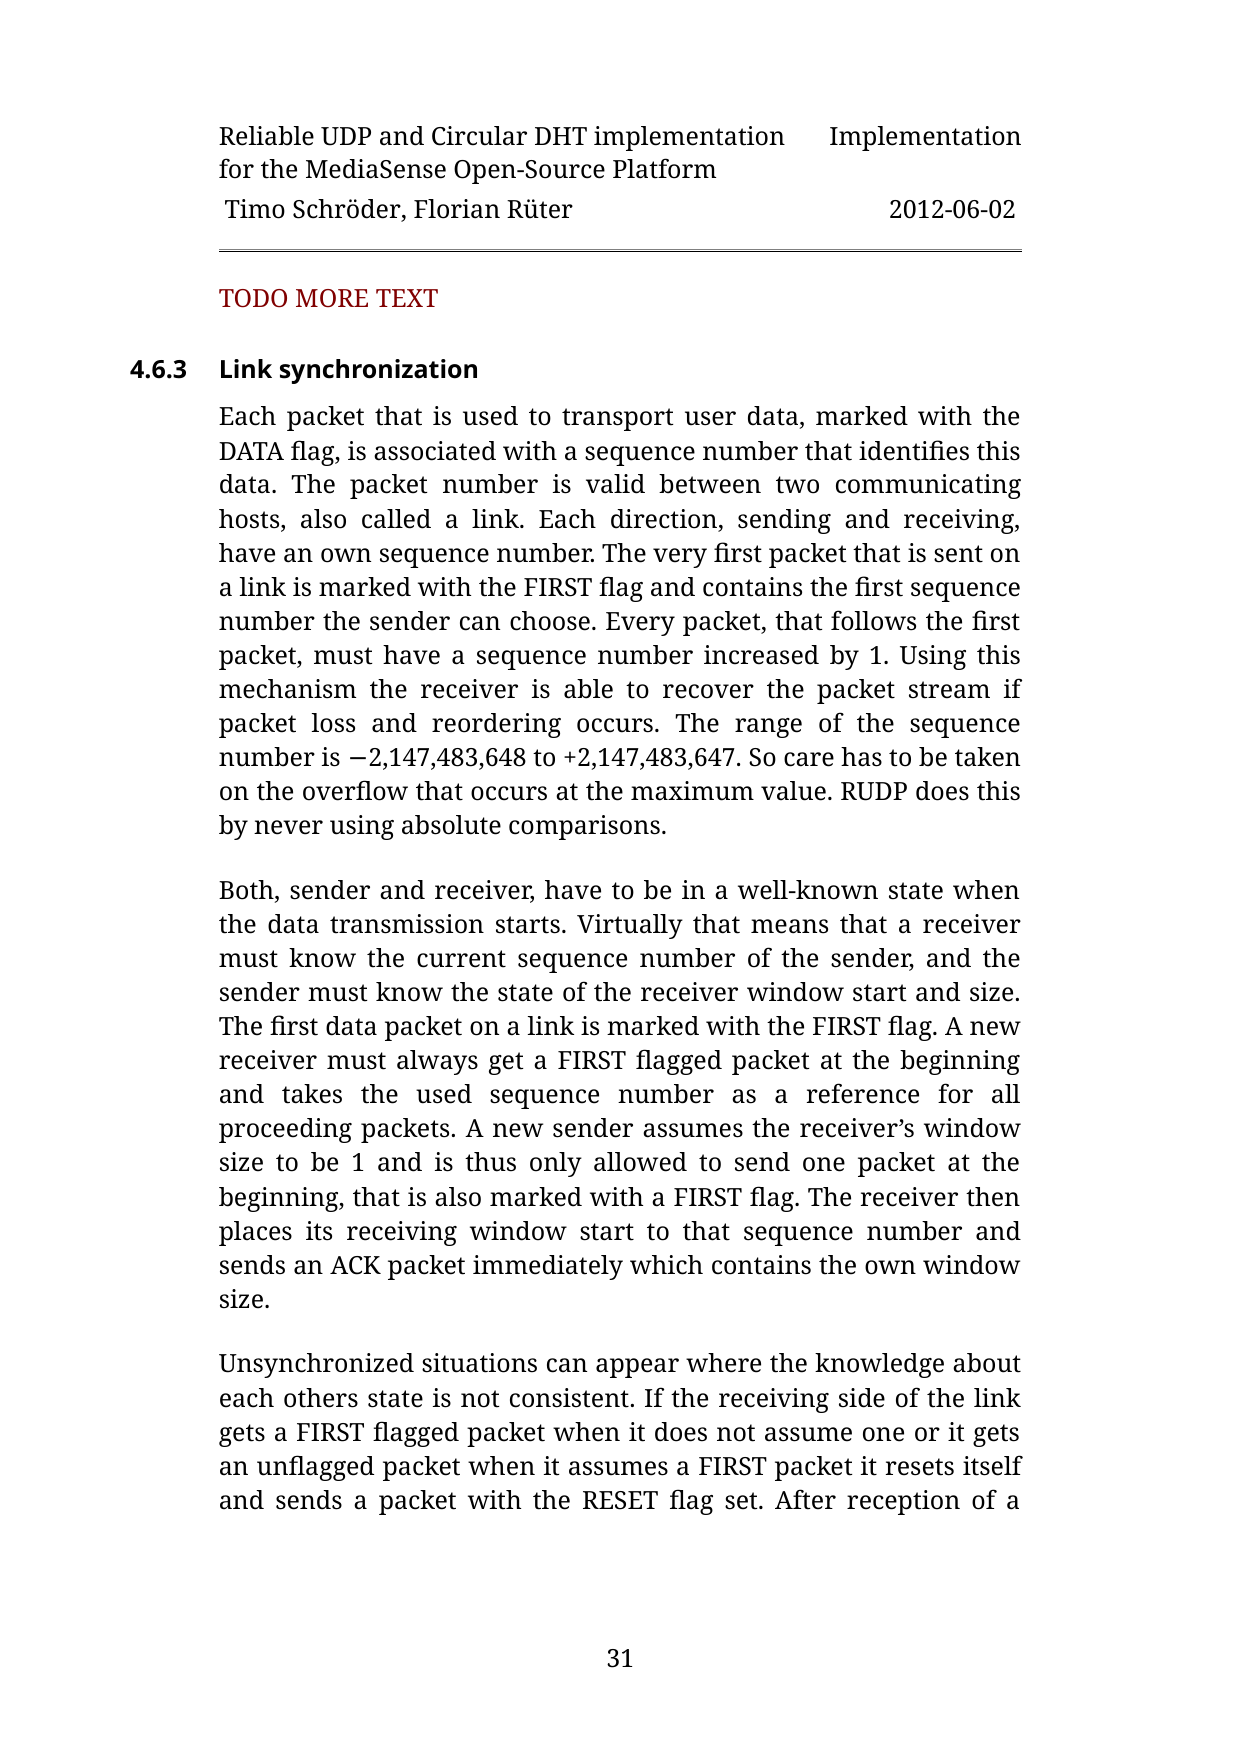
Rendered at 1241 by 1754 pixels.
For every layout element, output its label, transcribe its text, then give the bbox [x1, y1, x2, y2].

text Each packet that is used to transport user data, marked with the DATA flag, is associated with a sequence number that identifies this data. The packet number is valid between two communicating hosts, also called a link. Each direction, sending and receiving, have an own sequence number. The very first packet that is sent on a link is marked with the FIRST flag and contains the first sequence number the sender can choose. Every packet, that follows the first packet, must have a sequence number increased by 1. Using this mechanism the receiver is able to recover the packet stream if packet loss and reordering occurs. The range of the sequence number is −2,147,483,648 to +2,147,483,647. So care has to be taken on the overflow that occurs at the maximum value. RUDP does this by never using absolute comparisons. [218, 399, 1022, 842]
text TODO MORE TEXT [218, 281, 1022, 315]
text Both, sender and receiver, have to be in a well-known state when the data transmission starts. Virtually that means that a receiver must know the current sequence number of the sender, and the sender must know the state of the receiver window start and size. The first data packet on a link is marked with the FIRST flag. A new receiver must always get a FIRST flagged packet at the beginning and takes the used sequence number as a reference for all proceeding packets. A new sender assumes the receiver’s window size to be 1 and is thus only allowed to send one packet at the beginning, that is also marked with a FIRST flag. The receiver then places its receiving window start to that sequence number and sends an ACK packet immediately which contains the own window size. [218, 873, 1022, 1315]
subtitle Link synchronization [130, 352, 1022, 386]
text Unsynchronized situations can appear where the knowledge about each others state is not consistent. If the receiving side of the link gets a FIRST flagged packet when it does not assume one or it gets an unflagged packet when it assumes a FIRST packet it resets itself and sends a packet with the RESET flag set. After reception of a [218, 1346, 1022, 1516]
